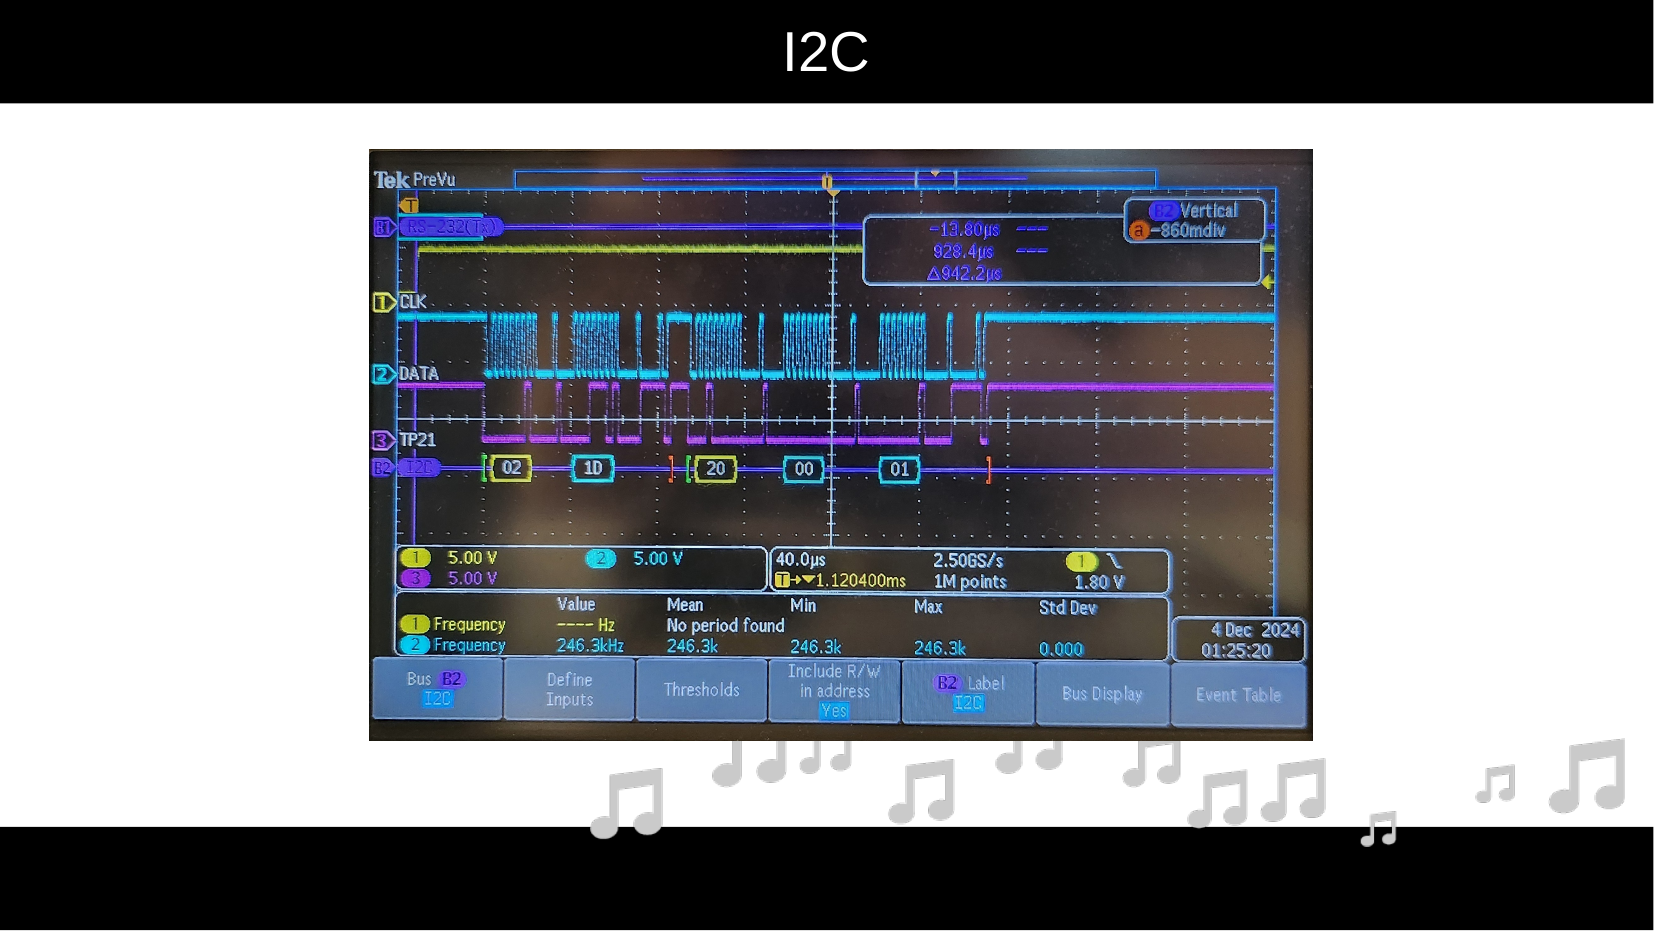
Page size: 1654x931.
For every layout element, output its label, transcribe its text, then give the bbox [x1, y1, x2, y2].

title I2C [59, 6, 1595, 98]
picture [369, 149, 1313, 741]
